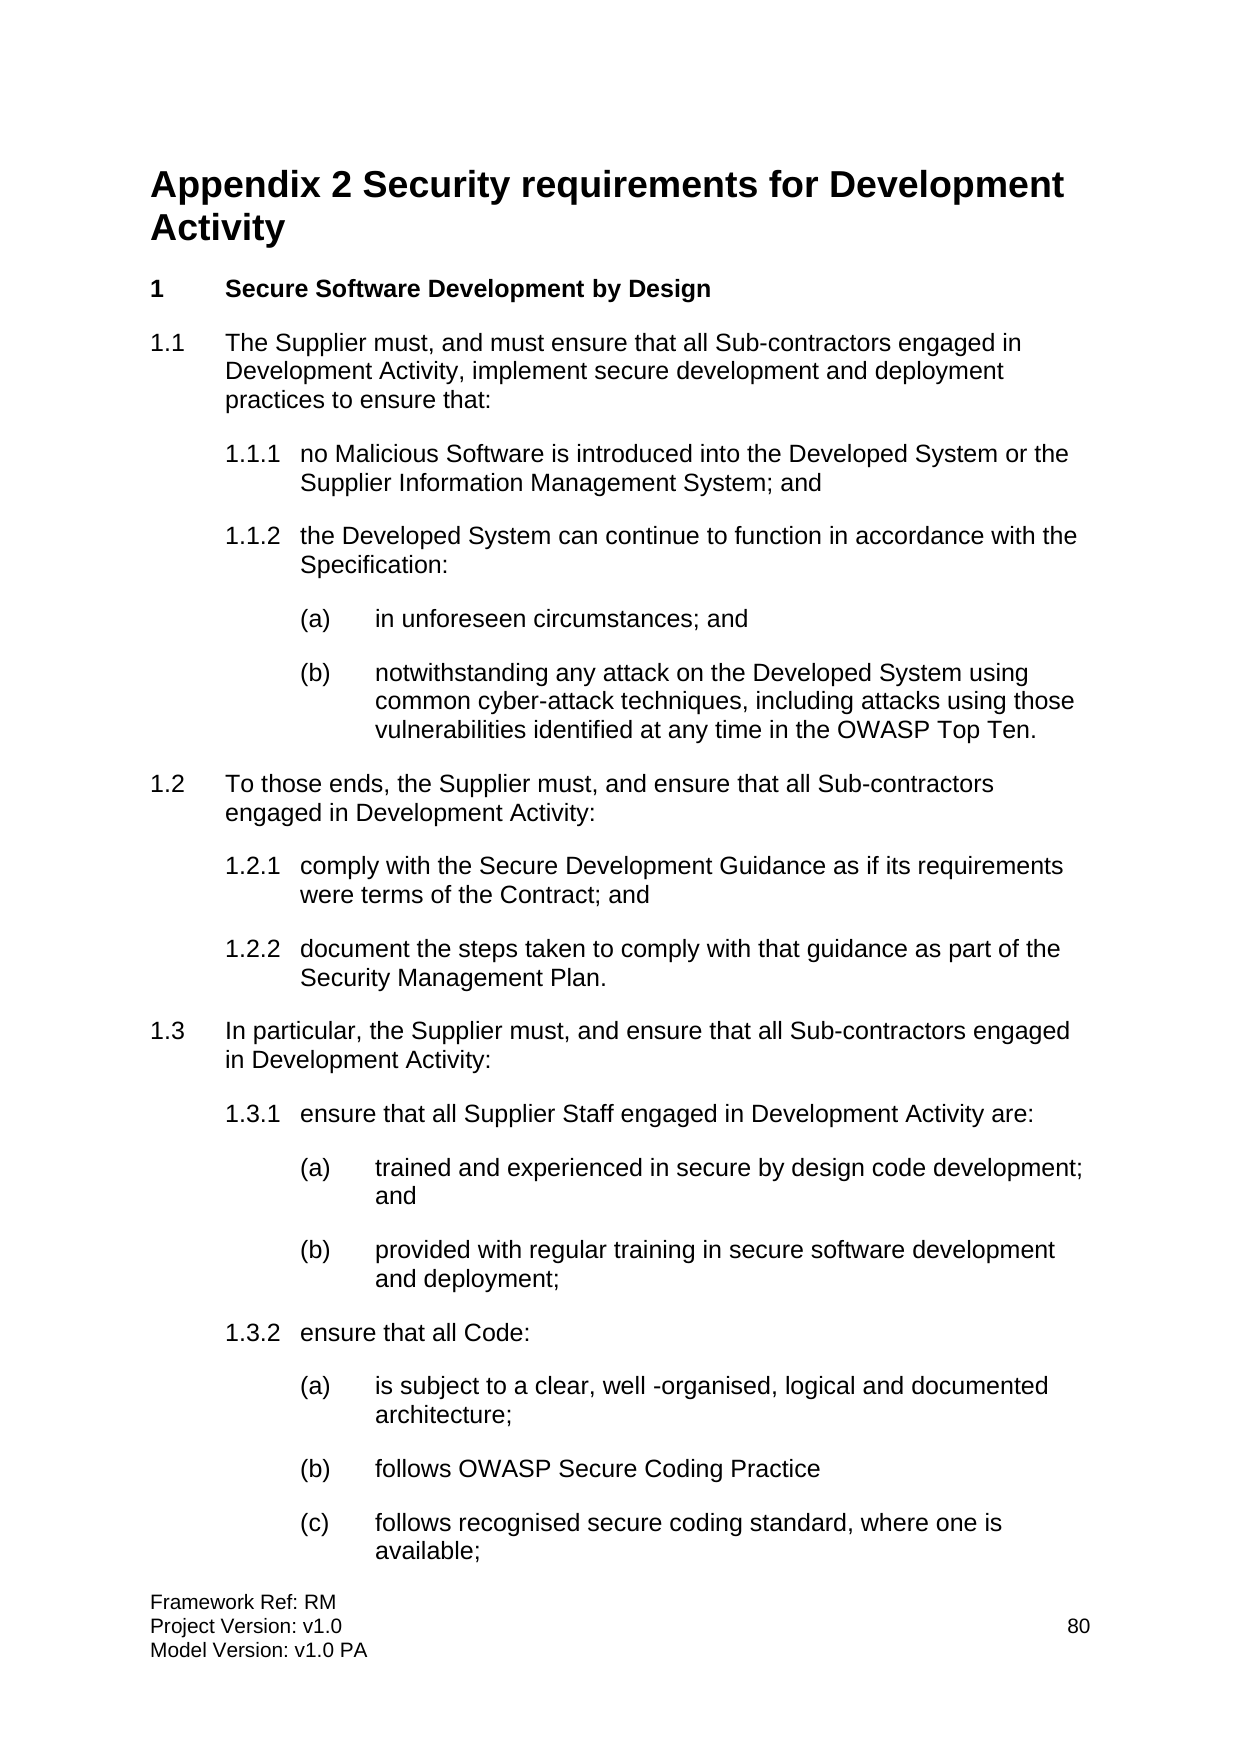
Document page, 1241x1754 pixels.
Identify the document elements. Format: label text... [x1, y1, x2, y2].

list comply with the Secure Development Guidance as if its requirements were terms of the Contract; and [225, 851, 1091, 909]
list Security requirements for Development Activity [150, 162, 1091, 249]
list In particular, the Supplier must, and ensure that all Sub-contractors engaged in Development Activity: [150, 1016, 1091, 1074]
list ensure that all Code: [225, 1317, 1091, 1346]
list trained and experienced in secure by design code development; and [300, 1152, 1091, 1210]
list follows OWASP Secure Coding Practice [300, 1454, 1091, 1482]
list Secure Software Development by Design [150, 274, 1091, 302]
list notwithstanding any attack on the Developed System using common cyber‑attack techniques, including attacks using those vulnerabilities identified at any time in the OWASP Top Ten. [300, 657, 1091, 744]
list follows recognised secure coding standard, where one is available; [300, 1507, 1091, 1565]
list is subject to a clear, well ‑organised, logical and documented architecture; [300, 1371, 1091, 1429]
list The Supplier must, and must ensure that all Sub-contractors engaged in Development Activity, implement secure development and deployment practices to ensure that: [150, 327, 1091, 414]
list in unforeseen circumstances; and [300, 604, 1091, 632]
list To those ends, the Supplier must, and ensure that all Sub-contractors engaged in Development Activity: [150, 769, 1091, 826]
list ensure that all Supplier Staff engaged in Development Activity are: [225, 1099, 1091, 1127]
list provided with regular training in secure software development and deployment; [300, 1235, 1091, 1292]
list the Developed System can continue to function in accordance with the Specification: [225, 521, 1091, 579]
list no Malicious Software is introduced into the Developed System or the Supplier Information Management System; and [225, 439, 1091, 496]
list document the steps taken to comply with that guidance as part of the Security Management Plan. [225, 934, 1091, 991]
